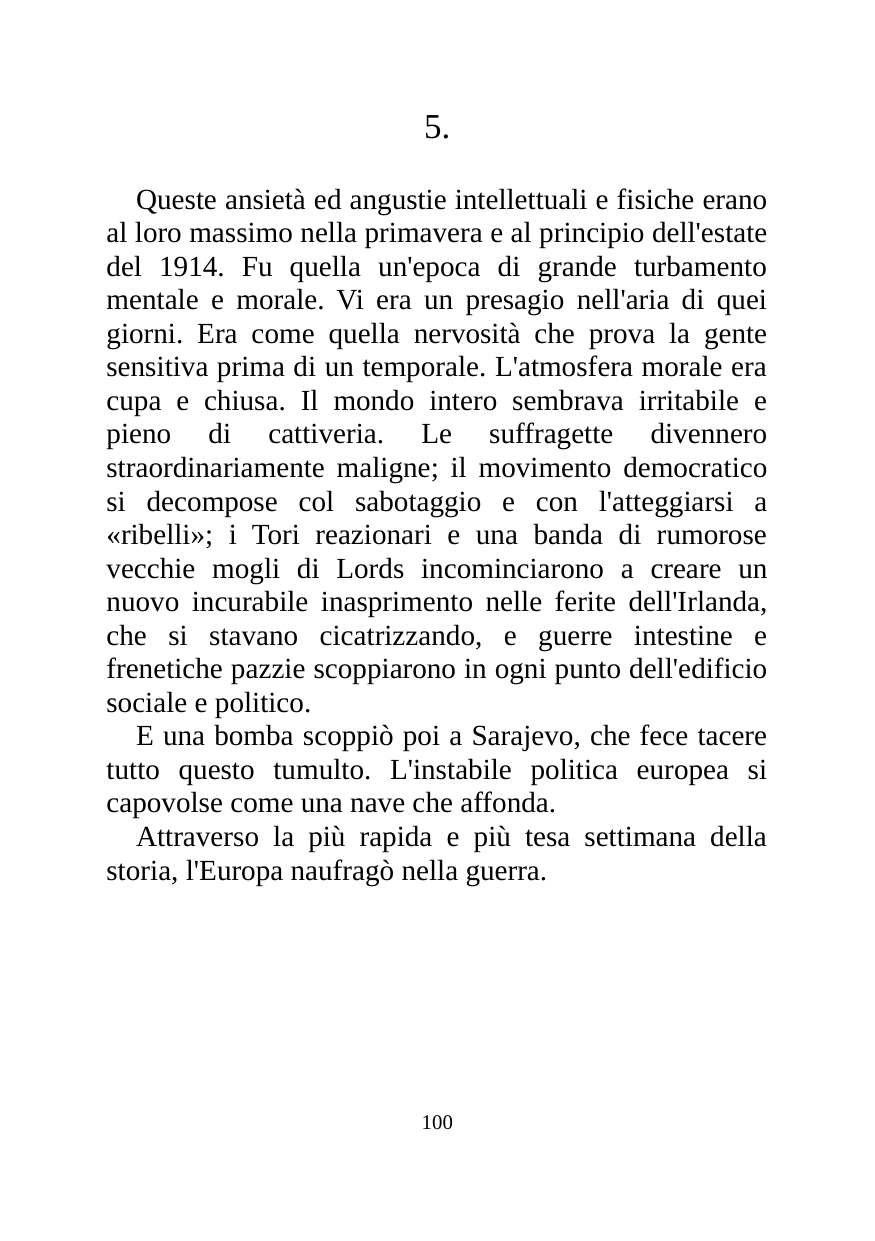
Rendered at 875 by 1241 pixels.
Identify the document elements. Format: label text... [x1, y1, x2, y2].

text E una bomba scoppiò poi a Sarajevo, che fece tacere tutto questo tumulto. L'instabile politica europea si capovolse come una nave che affonda. [106, 718, 768, 819]
text Attraverso la più rapida e più tesa settimana della storia, l'Europa naufragò nella guerra. [106, 819, 768, 886]
subtitle 5. [106, 106, 768, 146]
text Queste ansietà ed angustie intellettuali e fisiche erano al loro massimo nella primavera e al principio dell'estate del 1914. Fu quella un'epoca di grande turbamento mentale e morale. Vi era un presagio nell'aria di quei giorni. Era come quella nervosità che prova la gente sensitiva prima di un temporale. L'atmosfera morale era cupa e chiusa. Il mondo intero sembrava irritabile e pieno di cattiveria. Le suffragette divennero straordinariamente maligne; il movimento democratico si decompose col sabotaggio e con l'atteggiarsi a «ribelli»; i Tori reazionari e una banda di rumorose vecchie mogli di Lords incominciarono a creare un nuovo incurabile inasprimento nelle ferite dell'Irlanda, che si stavano cicatrizzando, e guerre intestine e frenetiche pazzie scoppiarono in ogni punto dell'edificio sociale e politico. [106, 182, 768, 718]
